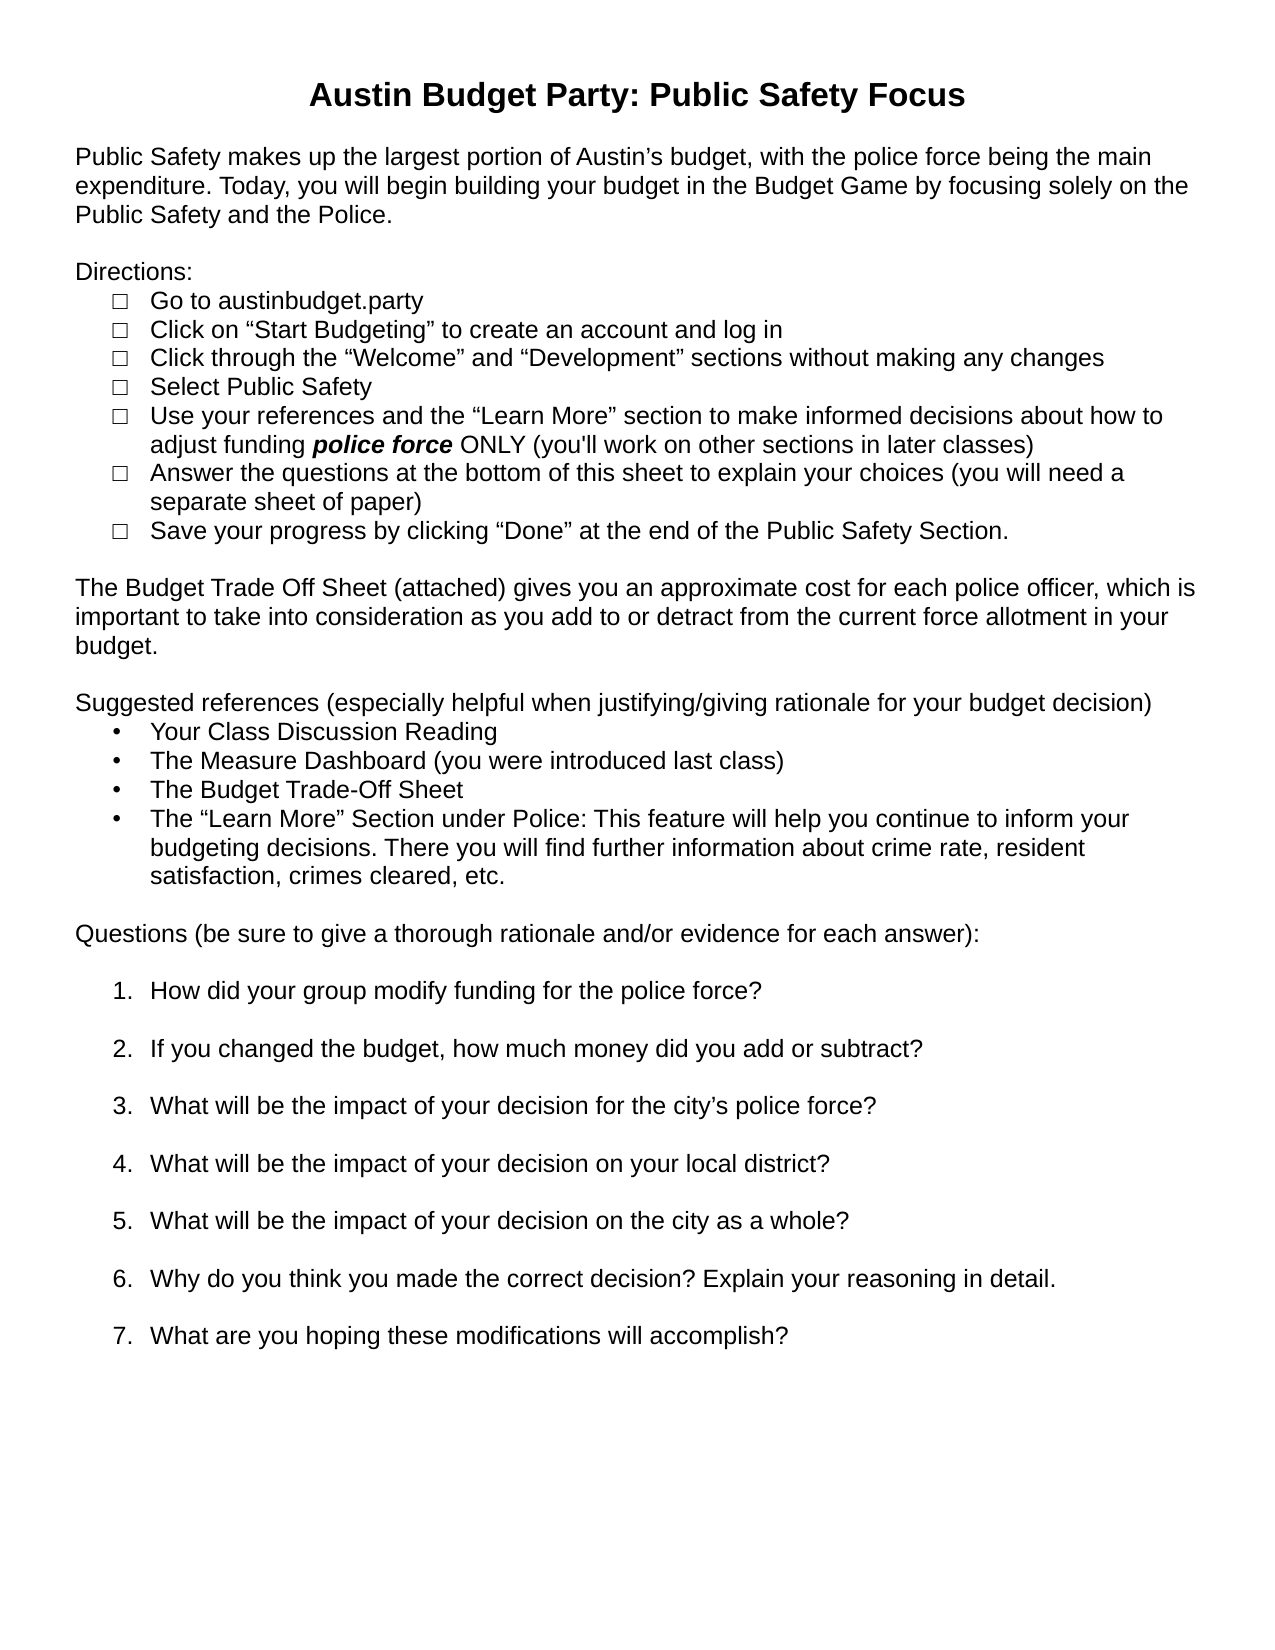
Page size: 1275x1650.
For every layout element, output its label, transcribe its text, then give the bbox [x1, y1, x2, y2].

text Austin Budget Party: Public Safety Focus [75, 75, 1200, 113]
text The Budget Trade Off Sheet (attached) gives you an approximate cost for each police officer, which is important to take into consideration as you add to or detract from the current force allotment in your budget. [75, 573, 1200, 660]
list The Budget Trade-Off Sheet [112, 775, 1200, 804]
list Select Public Safety [112, 372, 1200, 401]
list Save your progress by clicking “Done” at the end of the Public Safety Section. [112, 516, 1200, 545]
list What will be the impact of your decision for the city’s police force? [112, 1091, 1200, 1120]
list The Measure Dashboard (you were introduced last class) [112, 746, 1200, 775]
text Directions: [75, 257, 1200, 286]
list What will be the impact of your decision on your local district? [112, 1149, 1200, 1178]
text Suggested references (especially helpful when justifying/giving rationale for your budget decision) [75, 688, 1200, 717]
text Public Safety makes up the largest portion of Austin’s budget, with the police force being the main expenditure. Today, you will begin building your budget in the Budget Game by focusing solely on the Public Safety and the Police. [75, 142, 1200, 228]
list Go to austinbudget.party [112, 286, 1200, 315]
list Use your references and the “Learn More” section to make informed decisions about how to adjust funding police force ONLY (you'll work on other sections in later classes) [112, 401, 1200, 458]
text Questions (be sure to give a thorough rationale and/or evidence for each answer): [75, 919, 1200, 948]
list What will be the impact of your decision on the city as a whole? [112, 1206, 1200, 1235]
list Your Class Discussion Reading [112, 717, 1200, 746]
list If you changed the budget, how much money did you add or subtract? [112, 1034, 1200, 1063]
list Click through the “Welcome” and “Development” sections without making any changes [112, 343, 1200, 372]
list What are you hoping these modifications will accomplish? [112, 1321, 1200, 1350]
list Why do you think you made the correct decision? Explain your reasoning in detail. [112, 1264, 1200, 1293]
list How did your group modify funding for the police force? [112, 976, 1200, 1005]
list Click on “Start Budgeting” to create an account and log in [112, 315, 1200, 343]
list Answer the questions at the bottom of this sheet to explain your choices (you will need a separate sheet of paper) [112, 458, 1200, 516]
list The “Learn More” Section under Police: This feature will help you continue to inform your budgeting decisions. There you will find further information about crime rate, resident satisfaction, crimes cleared, etc. [112, 804, 1200, 890]
